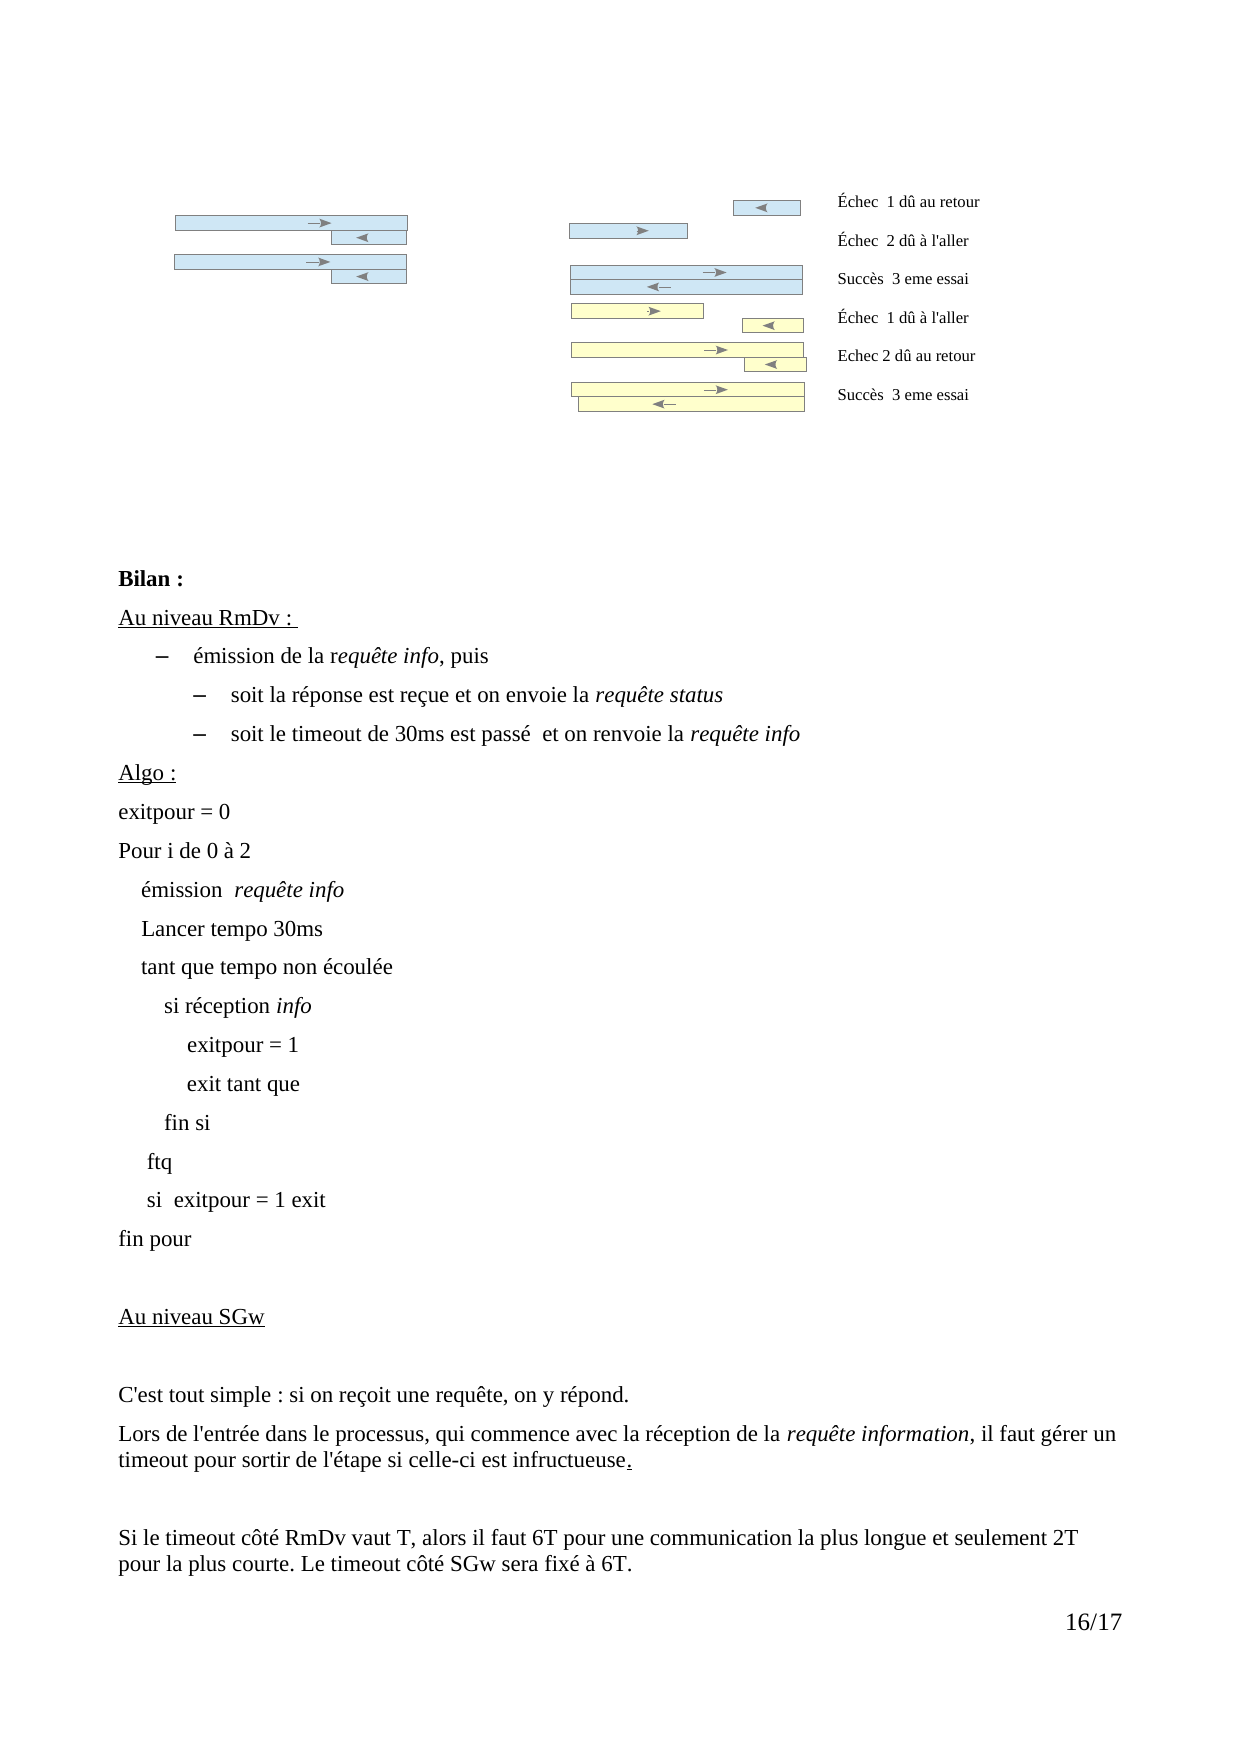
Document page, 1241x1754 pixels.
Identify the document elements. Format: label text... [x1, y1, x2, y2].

text Lors de l'entrée dans le processus, qui commence avec la réception de la requête information, il faut gérer un timeout pour sortir de l'étape si celle-ci est infructueuse. [118, 1420, 1122, 1472]
text si réception info [118, 992, 1122, 1019]
list émission de la requête info, puis [156, 643, 1122, 669]
text fin pour [118, 1225, 1122, 1252]
text Pour i de 0 à 2 [118, 837, 1122, 863]
text si exitpour = 1 exit [118, 1187, 1122, 1213]
text Bilan : [118, 565, 1122, 591]
text Si le timeout côté RmDv vaut T, alors il faut 6T pour une communication la plus longue et seulement 2T pour la plus courte. Le timeout côté SGw sera fixé à 6T. [118, 1524, 1122, 1576]
text C'est tout simple : si on reçoit une requête, on y répond. [118, 1381, 1122, 1407]
text exitpour = 0 [118, 798, 1122, 824]
text exit tant que [118, 1070, 1122, 1096]
list soit le timeout de 30ms est passé et on renvoie la requête info [193, 720, 1122, 747]
list soit la réponse est reçue et on envoie la requête status [193, 681, 1122, 708]
text exitpour = 1 [118, 1031, 1122, 1057]
text Algo : [118, 759, 1122, 786]
text Lancer tempo 30ms [118, 914, 1122, 941]
text fin si [118, 1109, 1122, 1135]
text Au niveau RmDv : [118, 604, 1122, 630]
text tant que tempo non écoulée [118, 953, 1122, 980]
text ftq [118, 1148, 1122, 1174]
text Au niveau SGw [118, 1303, 1122, 1329]
text émission requête info [118, 876, 1122, 902]
